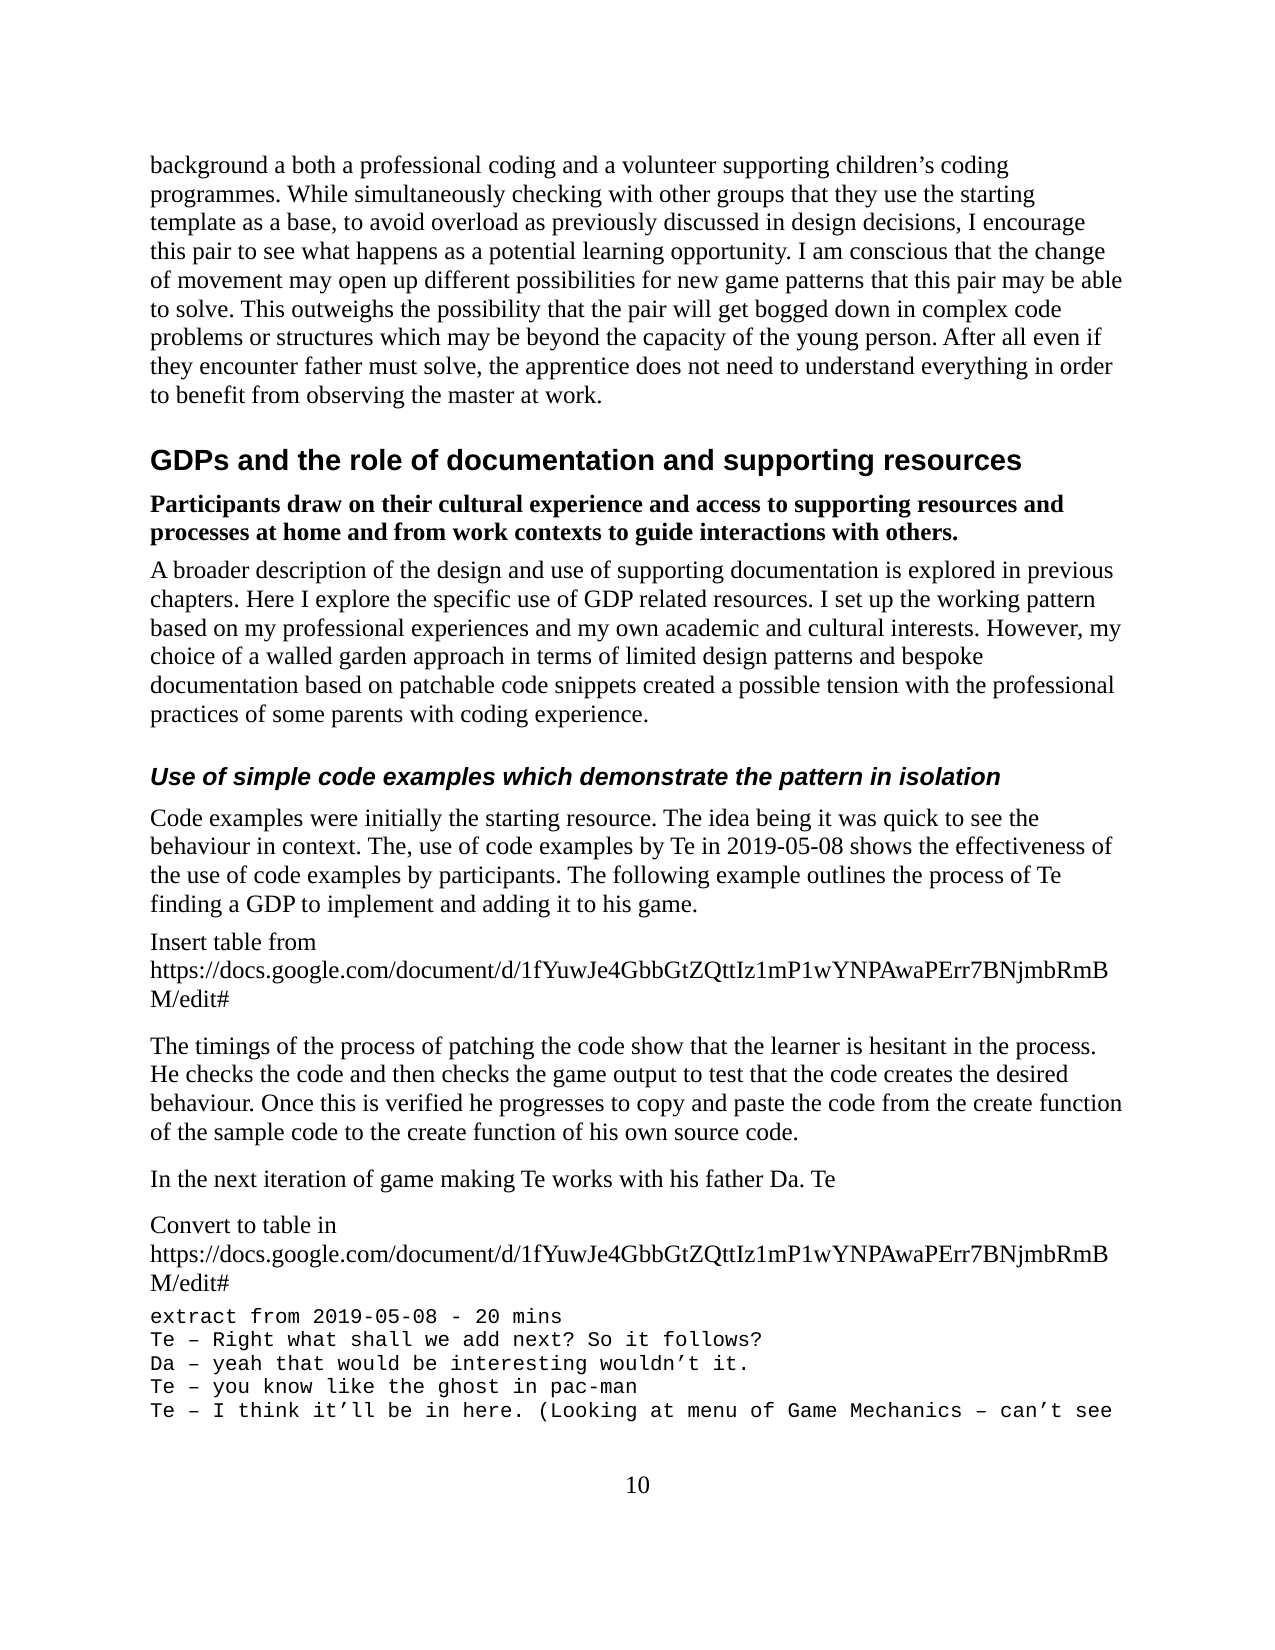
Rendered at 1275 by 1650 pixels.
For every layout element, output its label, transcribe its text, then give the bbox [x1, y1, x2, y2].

text A broader description of the design and use of supporting documentation is explored in previous chapters. Here I explore the specific use of GDP related resources. I set up the working pattern based on my professional experiences and my own academic and cultural interests. However, my choice of a walled garden approach in terms of limited design patterns and bespoke documentation based on patchable code snippets created a possible tension with the professional practices of some parents with coding experience. [150, 555, 1125, 728]
text The timings of the process of patching the code show that the learner is hesitant in the process. He checks the code and then checks the game output to test that the code creates the desired behaviour. Once this is verified he progresses to copy and paste the code from the create function of the sample code to the create function of his own source code. [150, 1031, 1125, 1146]
text Participants draw on their cultural experience and access to supporting resources and processes at home and from work contexts to guide interactions with others. [150, 489, 1125, 546]
text In the next iteration of game making Te works with his father Da. Te [150, 1164, 1125, 1192]
subtitle Use of simple code examples which demonstrate the pattern in isolation [150, 762, 1125, 790]
text extract from 2019-05-08 - 20 mins [150, 1306, 1125, 1329]
text background a both a professional coding and a volunteer supporting children’s coding programmes. While simultaneously checking with other groups that they use the starting template as a base, to avoid overload as previously discussed in design decisions, I encourage this pair to see what happens as a potential learning opportunity. I am conscious that the change of movement may open up different possibilities for new game patterns that this pair may be able to solve. This outweighs the possibility that the pair will get bogged down in complex code problems or structures which may be beyond the capacity of the young person. After all even if they encounter father must solve, the apprentice does not need to understand everything in order to benefit from observing the master at work. [150, 150, 1125, 409]
text Convert to table in https://docs.google.com/document/d/1fYuwJe4GbbGtZQttIz1mP1wYNPAwaPErr7BNjmbRmBM/edit# [150, 1210, 1125, 1297]
text Te – you know like the ghost in pac-man [150, 1377, 1125, 1400]
text Da – yeah that would be interesting wouldn’t it. [150, 1353, 1125, 1377]
text Code examples were initially the starting resource. The idea being it was quick to see the behaviour in context. The, use of code examples by Te in 2019-05-08 shows the effectiveness of the use of code examples by participants. The following example outlines the process of Te finding a GDP to implement and adding it to his game. [150, 803, 1125, 918]
subtitle GDPs and the role of documentation and supporting resources [150, 443, 1125, 476]
text Te – Right what shall we add next? So it follows? [150, 1329, 1125, 1353]
text Insert table from https://docs.google.com/document/d/1fYuwJe4GbbGtZQttIz1mP1wYNPAwaPErr7BNjmbRmBM/edit# [150, 927, 1125, 1013]
text Te – I think it’ll be in here. (Looking at menu of Game Mechanics – can’t see [150, 1400, 1125, 1424]
